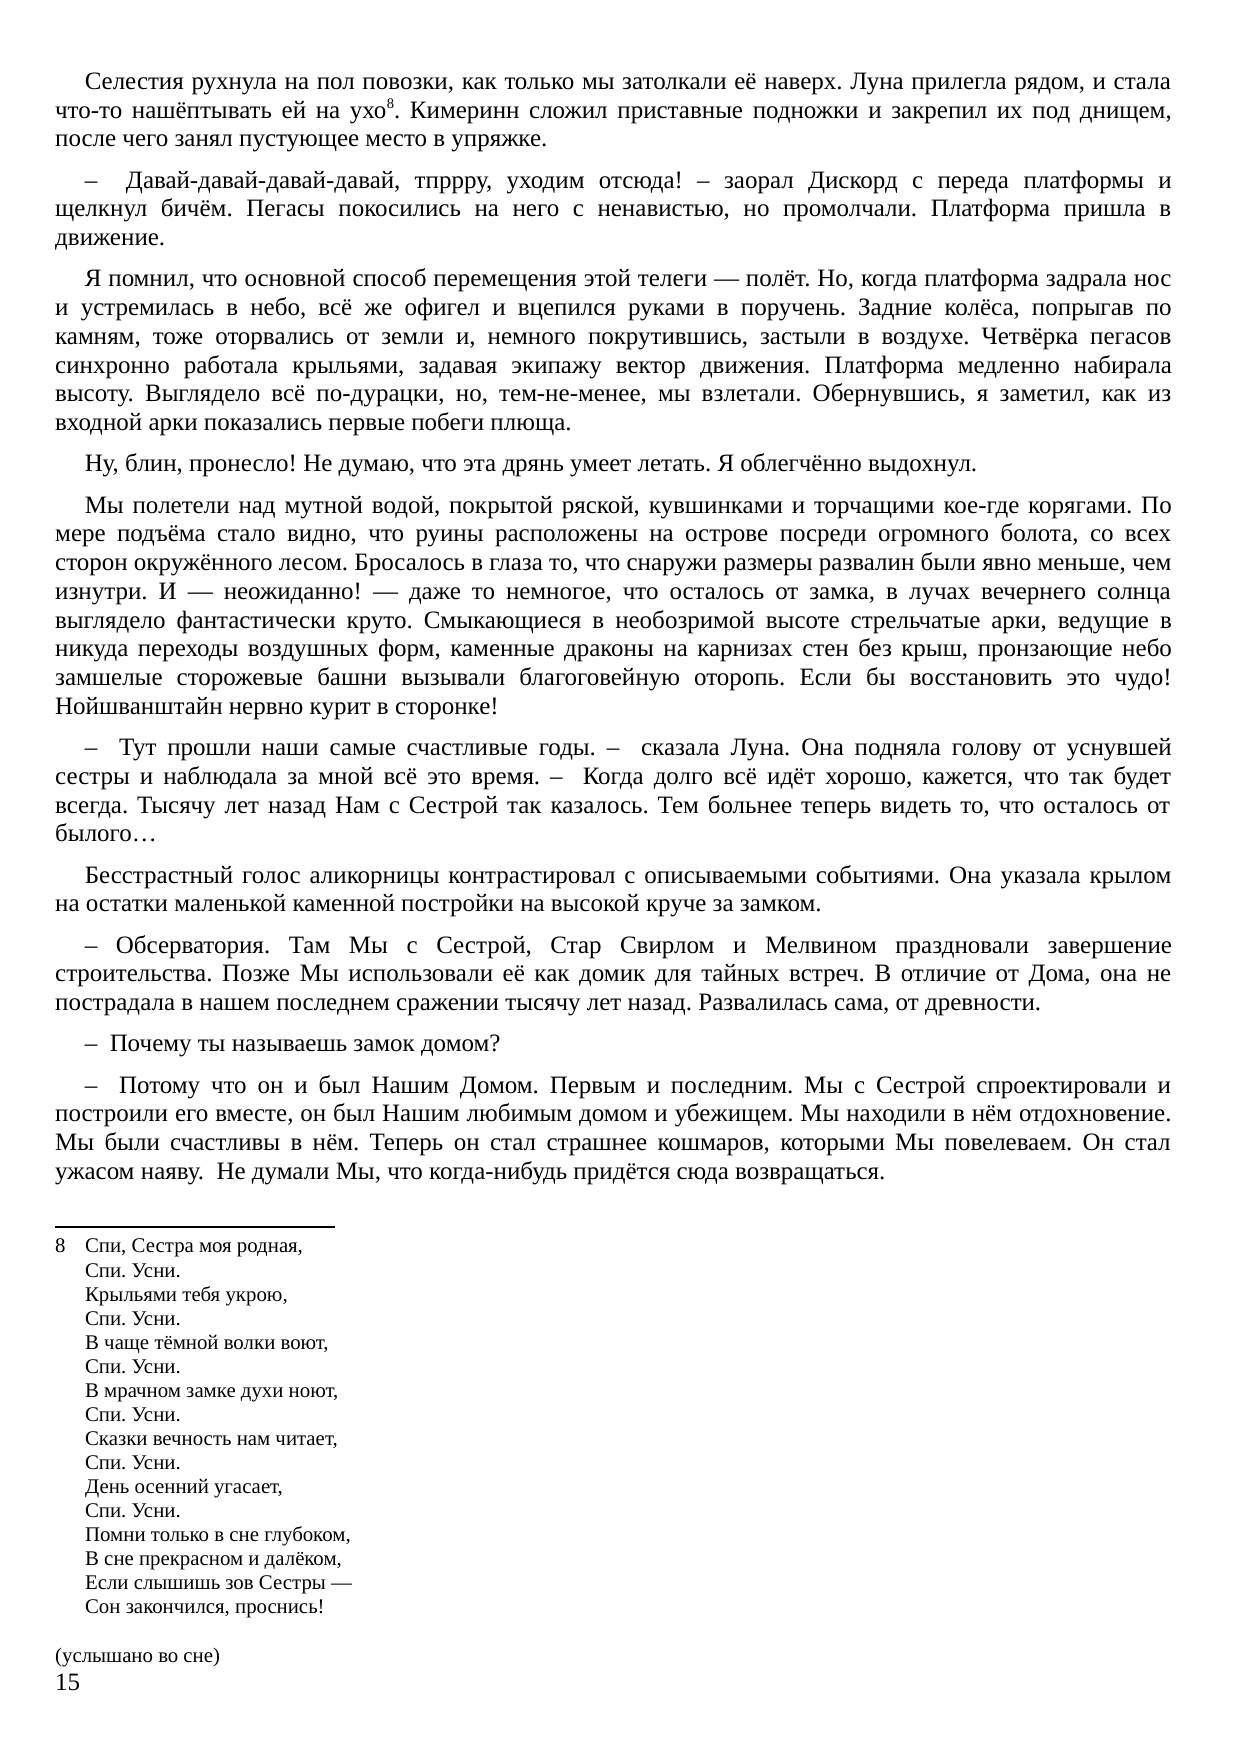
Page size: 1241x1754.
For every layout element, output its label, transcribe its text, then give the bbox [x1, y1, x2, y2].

text Я помнил, что основной способ перемещения этой телеги — полёт. Но, когда платформа задрала нос и устремилась в небо, всё же офигел и вцепился руками в поручень. Задние колёса, попрыгав по камням, тоже оторвались от земли и, немного покрутившись, застыли в воздухе. Четвёрка пегасов синхронно работала крыльями, задавая экипажу вектор движения. Платформа медленно набирала высоту. Выглядело всё по-дурацки, но, тем-не-менее, мы взлетали. Обернувшись, я заметил, как из входной арки показались первые побеги плюща. [55, 263, 1173, 436]
text Селестия рухнула на пол повозки, как только мы затолкали её наверх. Луна прилегла рядом, и стала что-то нашёптывать ей на ухо. Кимеринн сложил приставные подножки и закрепил их под днищем, после чего занял пустующее место в упряжке. [55, 66, 1173, 152]
text (услышано во сне) [55, 1642, 1173, 1667]
text Мы полетели над мутной водой, покрытой ряской, кувшинками и торчащими кое-где корягами. По мере подъёма стало видно, что руины расположены на острове посреди огромного болота, со всех сторон окружённого лесом. Бросалось в глаза то, что снаружи размеры развалин были явно меньше, чем изнутри. И — неожиданно! — даже то немногое, что осталось от замка, в лучах вечернего солнца выглядело фантастически круто. Смыкающиеся в необозримой высоте стрельчатые арки, ведущие в никуда переходы воздушных форм, каменные драконы на карнизах стен без крыш, пронзающие небо замшелые сторожевые башни вызывали благоговейную оторопь. Если бы восстановить это чудо! Нойшванштайн нервно курит в сторонке! [55, 490, 1173, 720]
text – Давай-давай-давай-давай, тпррру, уходим отсюда! – заорал Дискорд с переда платформы и щелкнул бичём. Пегасы покосились на него с ненавистью, но промолчали. Платформа пришла в движение. [55, 165, 1173, 251]
text – Почему ты называешь замок домом? [55, 1028, 1173, 1057]
text В мрачном замке духи ноют, Спи. Усни. [55, 1378, 1173, 1426]
text Ну, блин, пронесло! Не думаю, что эта дрянь умеет летать. Я облегчённо выдохнул. [55, 448, 1173, 477]
text – Тут прошли наши самые счастливые годы. – сказала Луна. Она подняла голову от уснувшей сестры и наблюдала за мной всё это время. – Когда долго всё идёт хорошо, кажется, что так будет всегда. Тысячу лет назад Нам с Сестрой так казалось. Тем больнее теперь видеть то, что осталось от былого… [55, 732, 1173, 847]
text – Обсерватория. Там Мы с Сестрой, Стар Свирлом и Мелвином праздновали завершение строительства. Позже Мы использовали её как домик для тайных встреч. В отличие от Дома, она не пострадала в нашем последнем сражении тысячу лет назад. Развалилась сама, от древности. [55, 930, 1173, 1016]
text В сне прекрасном и далёком, Если слышишь зов Сестры — Сон закончился, проснись! [55, 1546, 1173, 1642]
text Сказки вечность нам читает, Спи. Усни. День осенний угасает, Спи. Усни. Помни только в сне глубоком, [55, 1426, 1173, 1546]
text – Потому что он и был Нашим Домом. Первым и последним. Мы с Сестрой спроектировали и построили его вместе, он был Нашим любимым домом и убежищем. Мы находили в нём отдохновение. Мы были счастливы в нём. Теперь он стал страшнее кошмаров, которыми Мы повелеваем. Он стал ужасом наяву. Не думали Мы, что когда-нибудь придётся сюда возвращаться. [55, 1070, 1173, 1185]
text Бесстрастный голос аликорницы контрастировал с описываемыми событиями. Она указала крылом на остатки маленькой каменной постройки на высокой круче за замком. [55, 860, 1173, 917]
text Спи, Сестра моя родная, Спи. Усни. Крыльями тебя укрою, Спи. Усни. [55, 1233, 1173, 1330]
text В чаще тёмной волки воют, Спи. Усни. [55, 1330, 1173, 1378]
